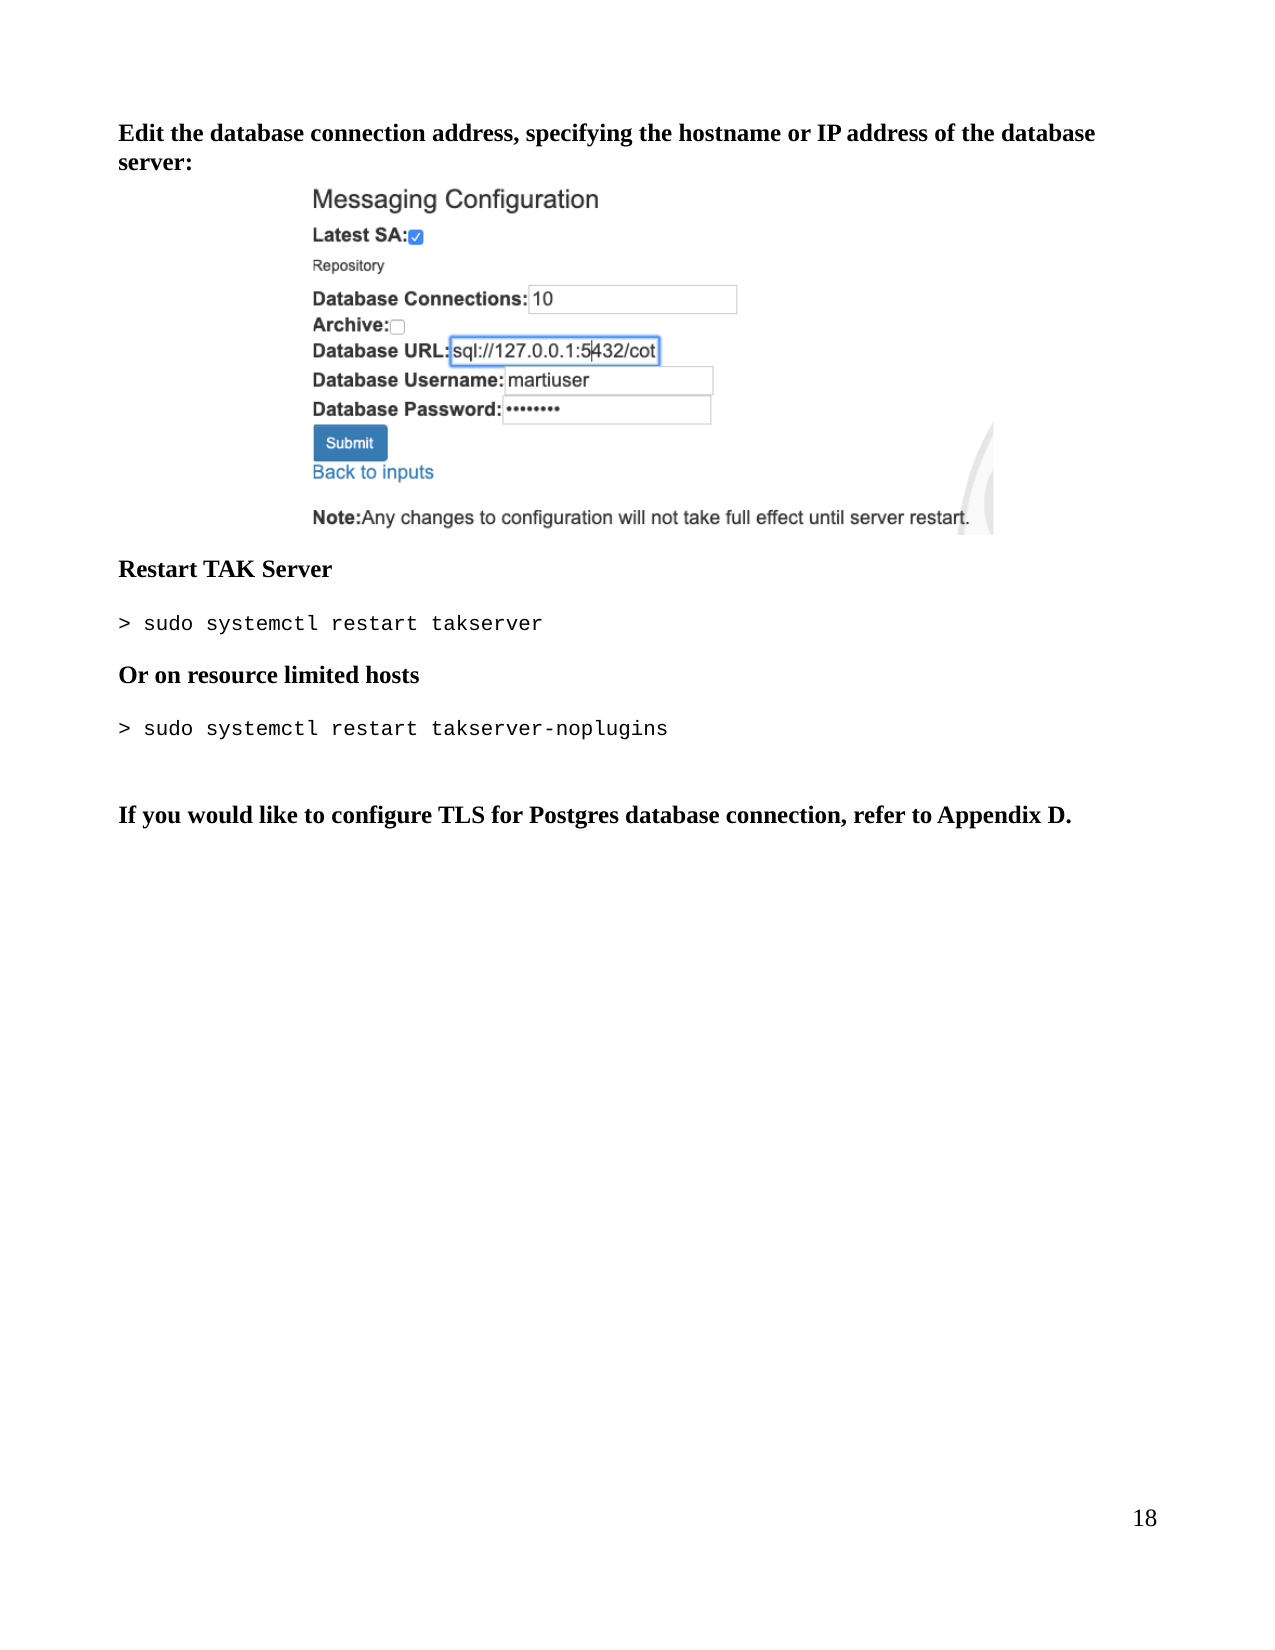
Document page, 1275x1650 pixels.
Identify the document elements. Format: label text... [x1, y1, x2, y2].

text Edit the database connection address, specifying the hostname or IP address of the database server: [118, 118, 1098, 176]
picture [313, 168, 994, 535]
text Restart TAK Server [118, 554, 1098, 583]
text If you would like to configure TLS for Postgres database connection, refer to Appendix D. [118, 800, 1098, 829]
text > sudo systemctl restart takserver-noplugins [118, 718, 1098, 742]
text > sudo systemctl restart takserver [118, 613, 1157, 636]
text Or on resource limited hosts [118, 660, 1098, 689]
